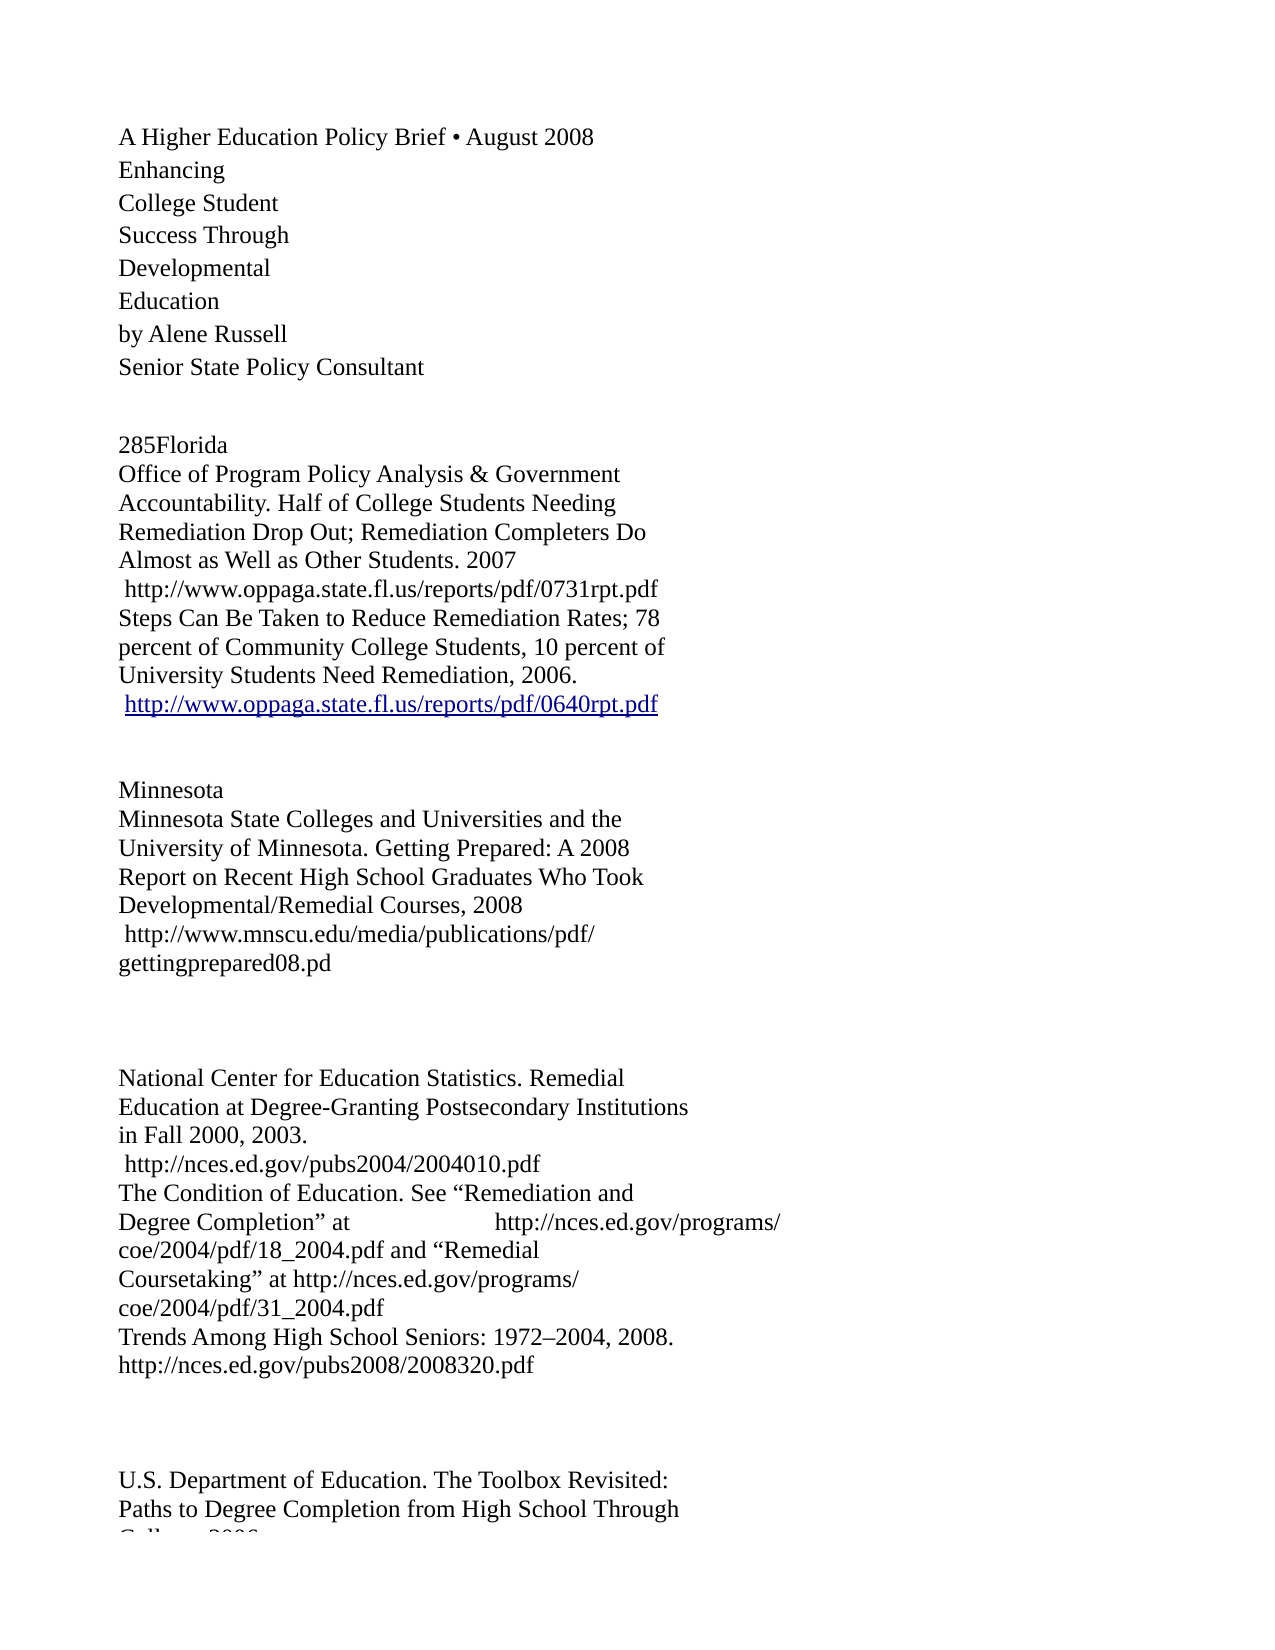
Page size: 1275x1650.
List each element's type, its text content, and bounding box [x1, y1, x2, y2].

text Senior State Policy Consultant [118, 348, 1157, 381]
text A Higher Education Policy Brief • August 2008 [118, 118, 1157, 151]
text by Alene Russell [118, 315, 1157, 348]
text Success Through [118, 217, 1157, 249]
text Developmental [118, 249, 1157, 282]
text Education [118, 282, 1157, 315]
text College Student [118, 184, 1157, 217]
text Enhancing [118, 151, 1157, 184]
